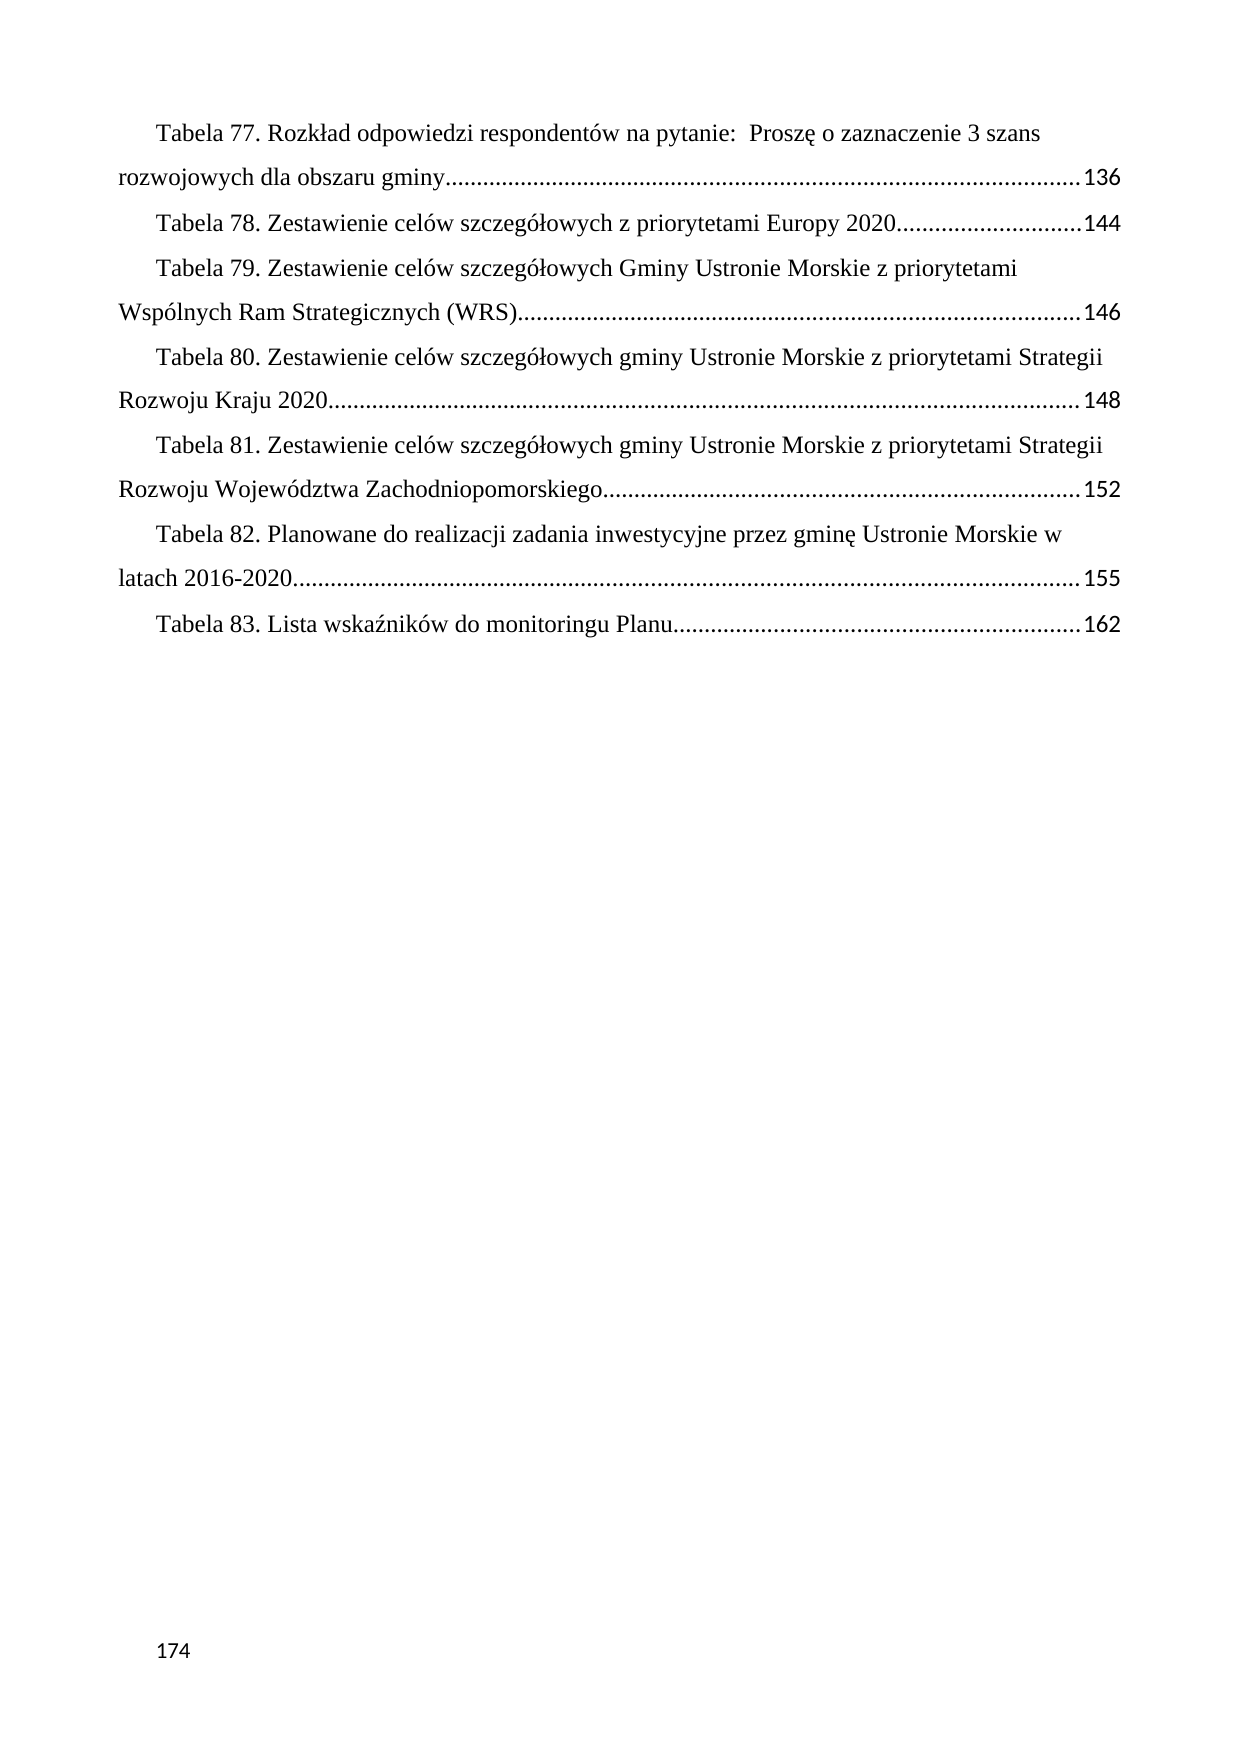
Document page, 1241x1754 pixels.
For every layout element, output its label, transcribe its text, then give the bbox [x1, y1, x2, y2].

text Tabela 77. Rozkład odpowiedzi respondentów na pytanie: Proszę o zaznaczenie 3 szans rozwojowych dla obszaru gminy. 136 [118, 118, 1122, 192]
text Tabela 78. Zestawienie celów szczegółowych z priorytetami Europy 2020. 144 [118, 207, 1122, 237]
text Tabela 80. Zestawienie celów szczegółowych gminy Ustronie Morskie z priorytetami Strategii Rozwoju Kraju 2020. 148 [118, 342, 1122, 415]
text Tabela 82. Planowane do realizacji zadania inwestycyjne przez gminę Ustronie Morskie w latach 2016-2020. 155 [118, 519, 1122, 593]
text Tabela 81. Zestawienie celów szczegółowych gminy Ustronie Morskie z priorytetami Strategii Rozwoju Województwa Zachodniopomorskiego. 152 [118, 430, 1122, 504]
text Tabela 79. Zestawienie celów szczegółowych Gminy Ustronie Morskie z priorytetami Wspólnych Ram Strategicznych (WRS). 146 [118, 253, 1122, 326]
text Tabela 83. Lista wskaźników do monitoringu Planu. 162 [118, 608, 1122, 639]
